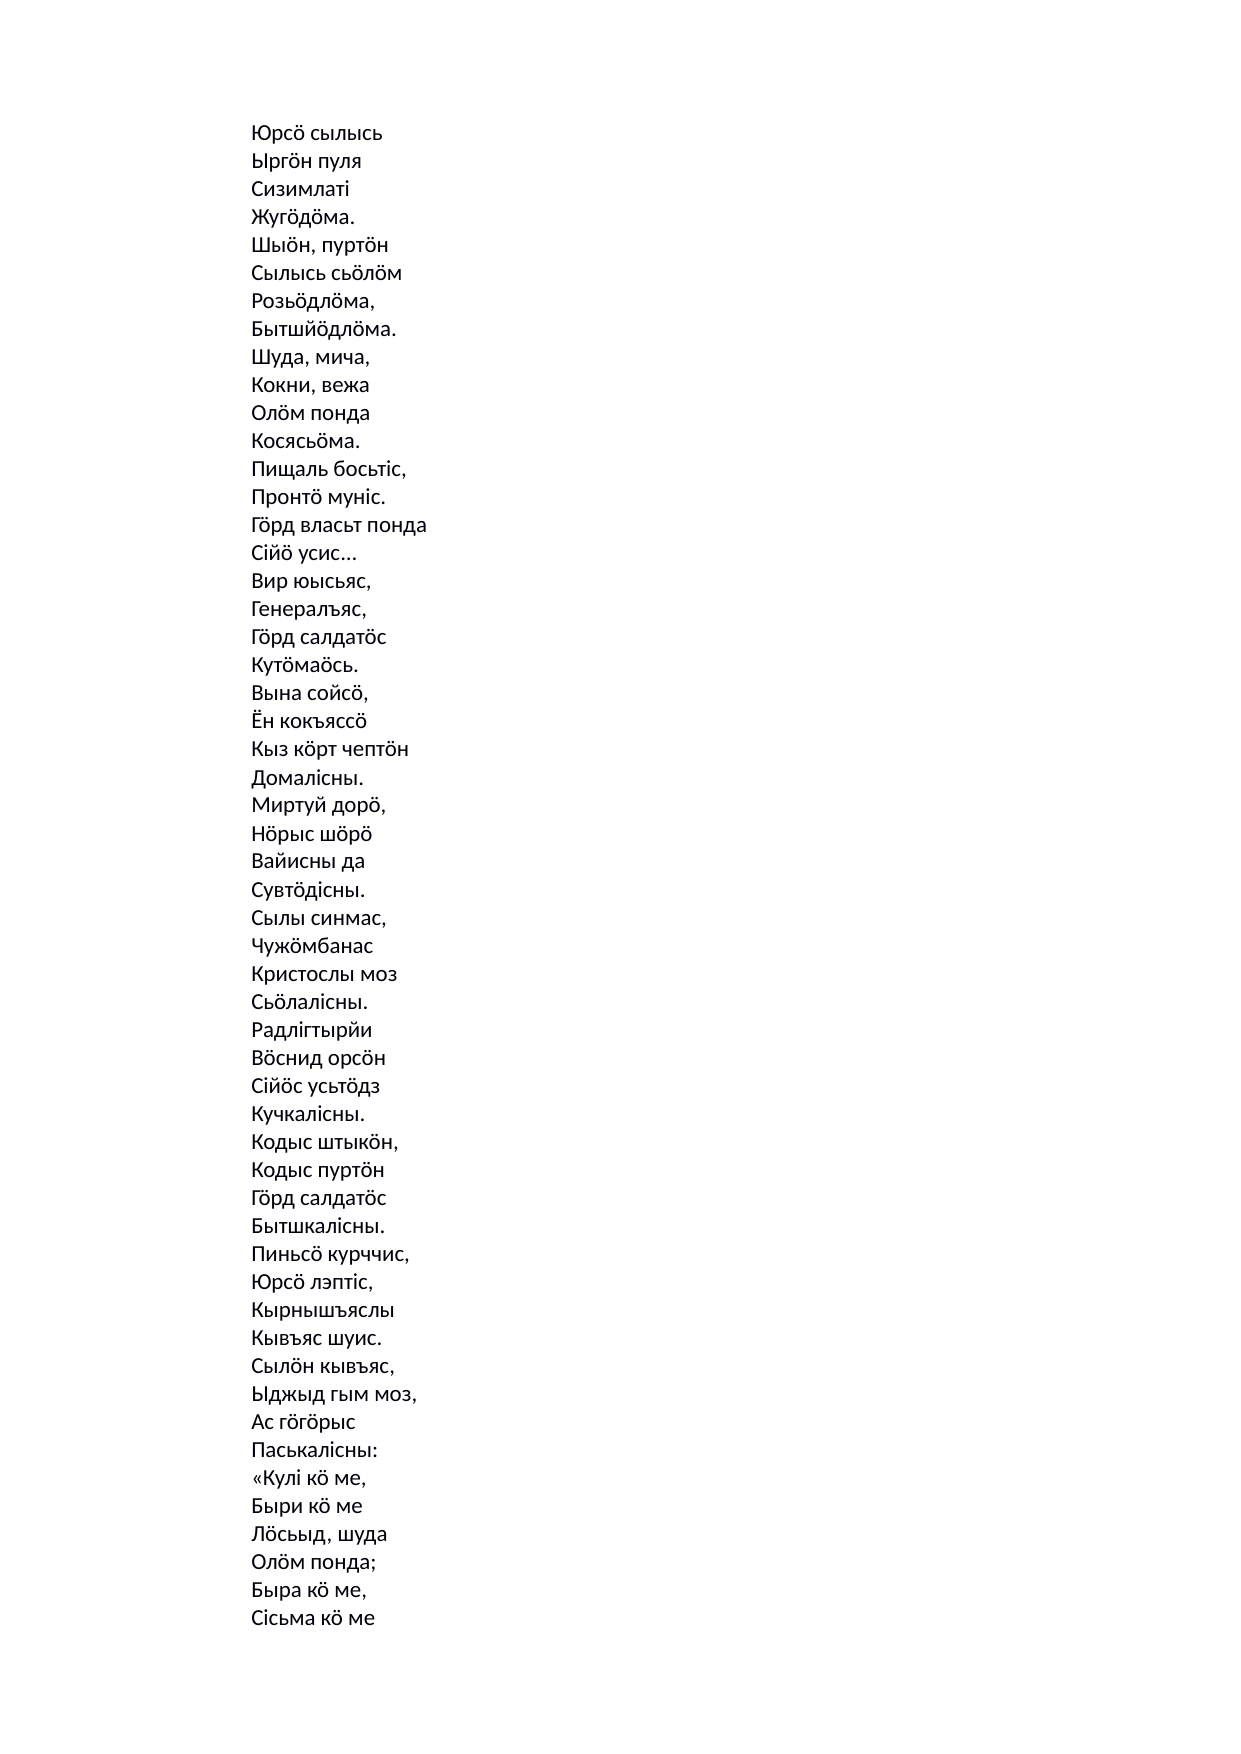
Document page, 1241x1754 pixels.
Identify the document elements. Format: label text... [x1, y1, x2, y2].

text Юрсӧ сылысь [177, 118, 1152, 146]
text Генералъяс, [177, 594, 1152, 622]
text Розьӧдлӧма, [177, 286, 1152, 314]
text Бытшкалісны. [177, 1211, 1152, 1239]
text Кыз кӧрт чептӧн [177, 734, 1152, 763]
text Радлігтырйи [177, 1015, 1152, 1043]
text Вир юысьяс, [177, 566, 1152, 594]
text Юрсӧ лэптіс, [177, 1267, 1152, 1295]
text Пищаль босьтіс, [177, 454, 1152, 482]
text Олӧм понда; [177, 1547, 1152, 1575]
text Ён кокъяссӧ [177, 707, 1152, 734]
text Кодыс штыкӧн, [177, 1127, 1152, 1155]
text «Кулі кӧ ме, [177, 1463, 1152, 1491]
text Пронтӧ муніс. [177, 482, 1152, 510]
text Нӧрыс шӧрӧ [177, 819, 1152, 847]
text Пиньсӧ курччис, [177, 1239, 1152, 1267]
text Кристослы моз [177, 959, 1152, 987]
text Сувтӧдісны. [177, 875, 1152, 903]
text Вына сойсӧ, [177, 678, 1152, 707]
text Гӧрд власьт понда [177, 510, 1152, 538]
text Ас гӧгӧрыс [177, 1407, 1152, 1435]
text Сизимлаті [177, 174, 1152, 202]
text Лӧсьыд, шуда [177, 1519, 1152, 1547]
text Кодыс пуртӧн [177, 1155, 1152, 1183]
text Кокни, вежа [177, 370, 1152, 398]
text Сылысь сьӧлӧм [177, 258, 1152, 286]
text Быри кӧ ме [177, 1491, 1152, 1519]
text Сьӧлалісны. [177, 987, 1152, 1015]
text Гӧрд салдатӧс [177, 622, 1152, 651]
text Сылы синмас, [177, 903, 1152, 931]
text Шуда, мича, [177, 342, 1152, 370]
text Домалісны. [177, 763, 1152, 791]
text Чужӧмбанас [177, 931, 1152, 959]
text Ыджыд гым моз, [177, 1379, 1152, 1407]
text Кывъяс шуис. [177, 1323, 1152, 1351]
text Косясьӧма. [177, 426, 1152, 454]
text Олӧм понда [177, 398, 1152, 426]
text Жугӧдӧма. [177, 202, 1152, 230]
text Быра кӧ ме, [177, 1575, 1152, 1603]
text Сылӧн кывъяс, [177, 1351, 1152, 1379]
text Кырнышъяслы [177, 1295, 1152, 1323]
text Ыргӧн пуля [177, 146, 1152, 174]
text Шыӧн, пуртӧн [177, 230, 1152, 258]
text Вӧснид орсӧн [177, 1043, 1152, 1071]
text Вайисны да [177, 847, 1152, 875]
text Сійӧ усис... [177, 538, 1152, 566]
text Кучкалісны. [177, 1099, 1152, 1127]
text Паськалісны: [177, 1435, 1152, 1463]
text Сісьма кӧ ме [177, 1603, 1152, 1631]
text Бытшйӧдлӧма. [177, 314, 1152, 342]
text Гӧрд салдатӧс [177, 1183, 1152, 1211]
text Кутӧмаӧсь. [177, 651, 1152, 678]
text Сійӧс усьтӧдз [177, 1071, 1152, 1099]
text Миртуй дорӧ, [177, 791, 1152, 819]
